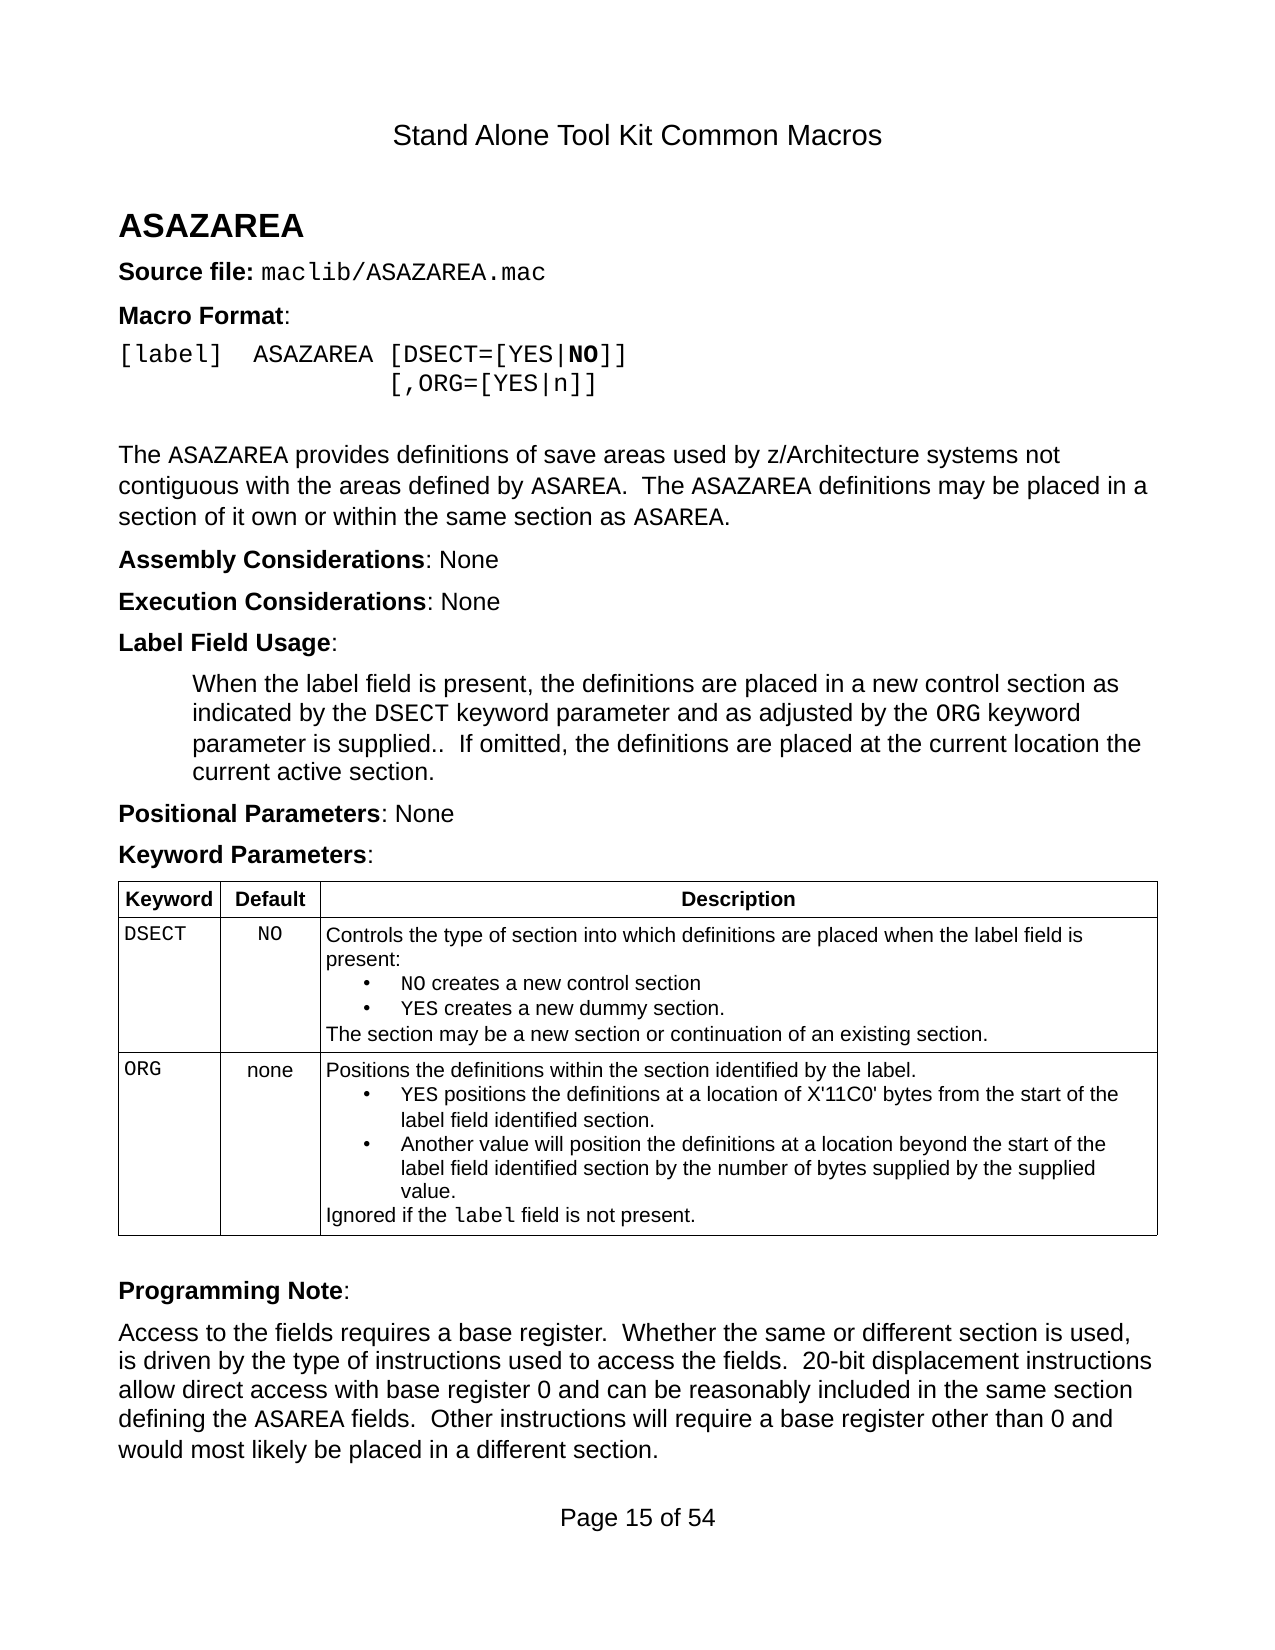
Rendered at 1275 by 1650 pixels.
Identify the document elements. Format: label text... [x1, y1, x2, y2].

table_cell NO [221, 918, 320, 1052]
text Macro Format: [118, 301, 1157, 329]
text Positional Parameters: None [118, 799, 1157, 827]
text [,ORG=[YES|n]] [118, 370, 1157, 399]
table_cell Positions the definitions within the section identified by the label. YES positions the definitions at a location of X'11C0' bytes from the start of the label field identified section. Another value will position the definitions at a location beyond the start of the label field identified section by the number of bytes supplied by the supplied value. Ignored if the label field is not present. [321, 1053, 1157, 1235]
table_header Description [321, 882, 1157, 917]
table_cell ORG [119, 1053, 220, 1235]
table_cell Controls the type of section into which definitions are placed when the label field is present: NO creates a new control section YES creates a new dummy section. The section may be a new section or continuation of an existing section. [321, 918, 1157, 1052]
text Programming Note: [118, 1276, 1157, 1305]
table_cell none [221, 1053, 320, 1235]
text The ASAZAREA provides definitions of save areas used by z/Architecture systems not contiguous with the areas defined by ASAREA. The ASAZAREA definitions may be placed in a section of it own or within the same section as ASAREA. [118, 440, 1157, 533]
text [label] ASAZAREA [DSECT=[YES|NO]] [118, 342, 1157, 370]
table_cell DSECT [119, 918, 220, 1052]
text Execution Considerations: None [118, 586, 1157, 615]
text Assembly Considerations: None [118, 545, 1157, 574]
text Keyword Parameters: [118, 840, 1157, 869]
table_header Keyword [119, 882, 220, 917]
table_header Default [221, 882, 320, 917]
text Access to the fields requires a base register. Whether the same or different section is used, is driven by the type of instructions used to access the fields. 20-bit displacement instructions allow direct access with base register 0 and can be reasonably included in the same section defining the ASAREA fields. Other instructions will require a base register other than 0 and would most likely be placed in a different section. [118, 1317, 1157, 1463]
text When the label field is present, the definitions are placed in a new control section as indicated by the DSECT keyword parameter and as adjusted by the ORG keyword parameter is supplied.. If omitted, the definitions are placed at the current location the current active section. [192, 669, 1157, 786]
text Source file: maclib/ASAZAREA.mac [118, 257, 1157, 288]
subtitle ASAZAREA [118, 206, 1157, 245]
text Label Field Usage: [118, 628, 1157, 656]
